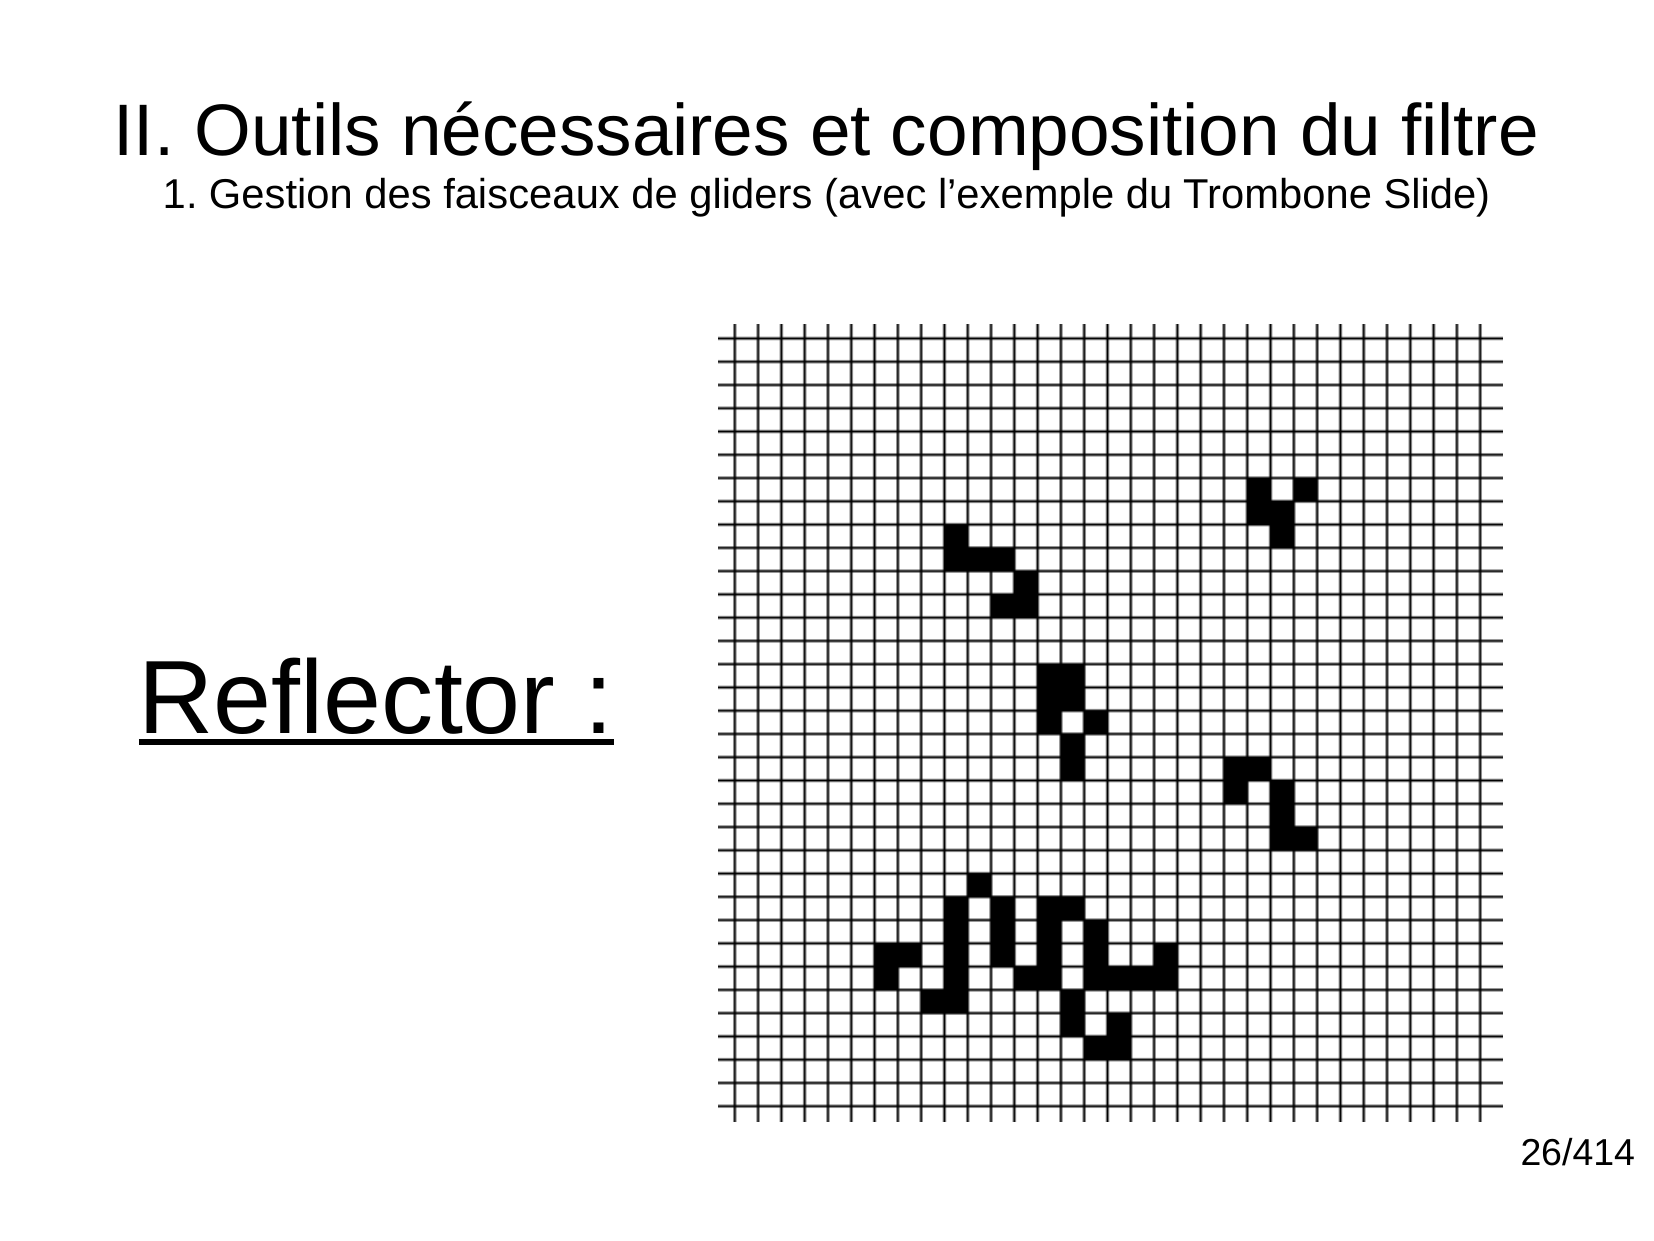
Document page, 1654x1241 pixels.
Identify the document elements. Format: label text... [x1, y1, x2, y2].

text_box Reflector : [124, 631, 629, 763]
text_box <number>/414 [1505, 1124, 1654, 1182]
picture [718, 324, 1503, 1123]
title II. Outils nécessaires et composition du filtre 1. Gestion des faisceaux de gliders (avec l’exemple du Trombone Slide) [0, 30, 1654, 276]
